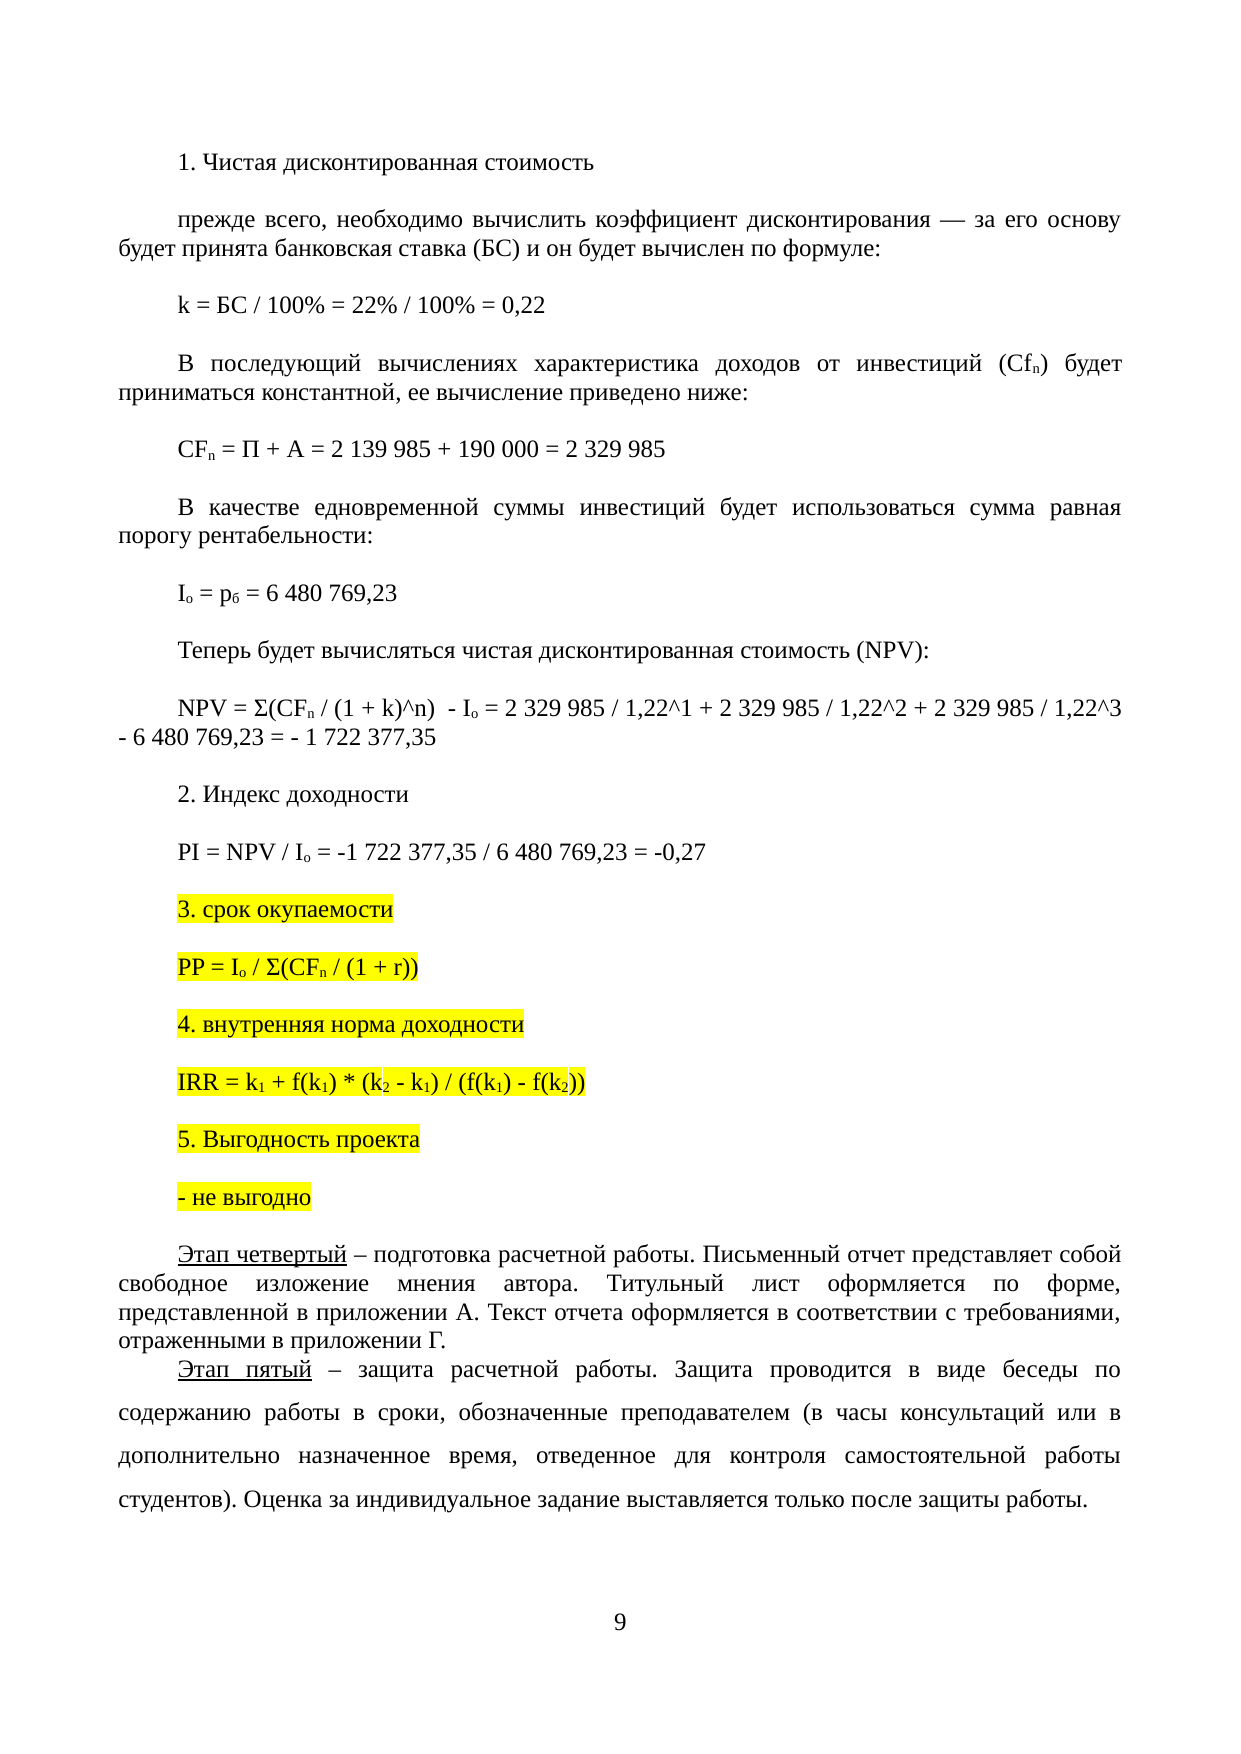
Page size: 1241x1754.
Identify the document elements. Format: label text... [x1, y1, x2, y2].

text Этап четвертый – подготовка расчетной работы. Письменный отчет представляет собой свободное изложение мнения автора. Титульный лист оформляется по форме, представленной в приложении А. Текст отчета оформляется в соответствии с требованиями, отраженными в приложении Г. [118, 1239, 1122, 1354]
text CFn = П + А = 2 139 985 + 190 000 = 2 329 985 [118, 434, 1122, 463]
text В качестве едновременной суммы инвестиций будет использоваться сумма равная порогу рентабельности: [118, 492, 1122, 549]
text В последующий вычислениях характеристика доходов от инвестиций (Cfn) будет приниматься константной, ее вычисление приведено ниже: [118, 348, 1122, 406]
text - не выгодно [118, 1182, 1122, 1211]
text Этап пятый – защита расчетной работы. Защита проводится в виде беседы по содержанию работы в сроки, обозначенные преподавателем (в часы консультаций или в дополнительно назначенное время, отведенное для контроля самостоятельной работы студентов). Оценка за индивидуальное задание выставляется только после защиты работы. [118, 1354, 1122, 1512]
text 3. срок окупаемости [118, 894, 1122, 923]
text PP = Io / Σ(CFn / (1 + r)) [118, 952, 1122, 981]
text PI = NPV / Io = -1 722 377,35 / 6 480 769,23 = -0,27 [118, 837, 1122, 866]
text Теперь будет вычисляться чистая дисконтированная стоимость (NPV): [118, 636, 1122, 664]
text 5. Выгодность проекта [118, 1124, 1122, 1153]
text k = БС / 100% = 22% / 100% = 0,22 [118, 291, 1122, 319]
text 1. Чистая дисконтированная стоимость [118, 147, 1122, 176]
text IRR = k1 + f(k1) * (k2 - k1) / (f(k1) - f(k2)) [118, 1067, 1122, 1096]
text Io = pб = 6 480 769,23 [118, 578, 1122, 607]
text 2. Индекс доходности [118, 779, 1122, 808]
text прежде всего, необходимо вычислить коэффициент дисконтирования — за его основу будет принята банковская ставка (БС) и он будет вычислен по формуле: [118, 204, 1122, 262]
text NPV = Σ(CFn / (1 + k)^n) - Io = 2 329 985 / 1,22^1 + 2 329 985 / 1,22^2 + 2 329 985 / 1,22^3 - 6 480 769,23 = - 1 722 377,35 [118, 693, 1122, 751]
text 4. внутренняя норма доходности [118, 1009, 1122, 1038]
